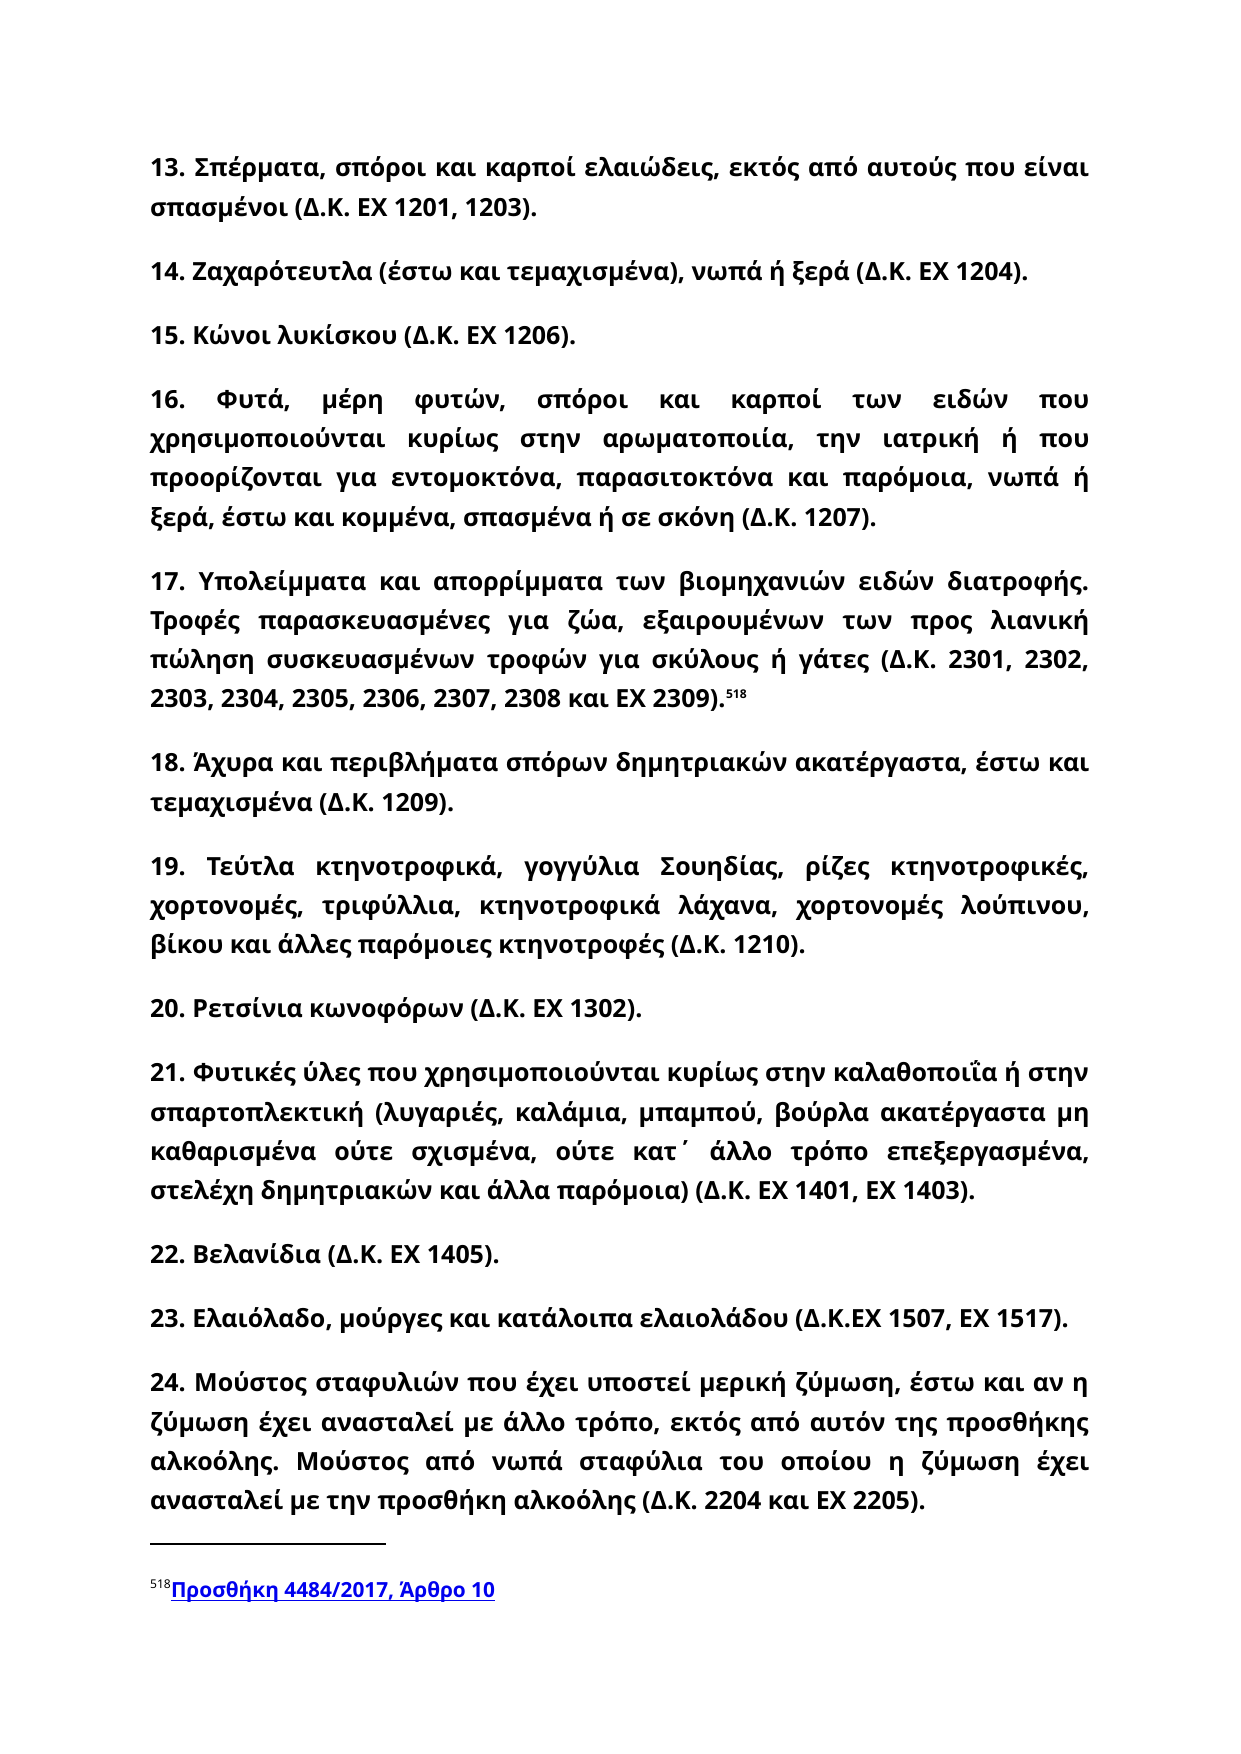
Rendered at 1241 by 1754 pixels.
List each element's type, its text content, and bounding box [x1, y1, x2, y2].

text 17. Υπολείμματα και απορρίμματα των βιομηχανιών ειδών διατροφής. Τροφές παρασκευασμένες για ζώα, εξαιρουμένων των προς λιανική πώληση συσκευασμένων τροφών για σκύλους ή γάτες (Δ.Κ. 2301, 2302, 2303, 2304, 2305, 2306, 2307, 2308 και ΕΧ 2309). [150, 563, 1090, 715]
text 24. Μούστος σταφυλιών που έχει υποστεί μερική ζύμωση, έστω και αν η ζύμωση έχει ανασταλεί με άλλο τρόπο, εκτός από αυτόν της προσθήκης αλκοόλης. Μούστος από νωπά σταφύλια του οποίου η ζύμωση έχει ανασταλεί με την προσθήκη αλκοόλης (Δ.Κ. 2204 και ΕΧ 2205). [150, 1365, 1090, 1517]
text Προσθήκη 4484/2017, Άρθρο 10 [150, 1576, 1090, 1604]
text 15. Κώνοι λυκίσκου (Δ.Κ. ΕΧ 1206). [150, 317, 1090, 352]
text 23. Ελαιόλαδο, μούργες και κατάλοιπα ελαιολάδου (Δ.Κ.ΕΧ 1507, ΕΧ 1517). [150, 1301, 1090, 1335]
text 20. Ρετσίνια κωνοφόρων (Δ.Κ. ΕΧ 1302). [150, 991, 1090, 1025]
text 21. Φυτικές ύλες που χρησιμοποιούνται κυρίως στην καλαθοποιΐα ή στην σπαρτοπλεκτική (λυγαριές, καλάμια, μπαμπού, βούρλα ακατέργαστα μη καθαρισμένα ούτε σχισμένα, ούτε κατ΄ άλλο τρόπο επεξεργασμένα, στελέχη δημητριακών και άλλα παρόμοια) (Δ.Κ. ΕΧ 1401, ΕΧ 1403). [150, 1055, 1090, 1207]
text 18. Άχυρα και περιβλήματα σπόρων δημητριακών ακατέργαστα, έστω και τεμαχισμένα (Δ.Κ. 1209). [150, 745, 1090, 818]
text 14. Ζαχαρότευτλα (έστω και τεμαχισμένα), νωπά ή ξερά (Δ.Κ. ΕΧ 1204). [150, 253, 1090, 287]
text 22. Βελανίδια (Δ.Κ. ΕΧ 1405). [150, 1237, 1090, 1271]
text 19. Τεύτλα κτηνοτροφικά, γογγύλια Σουηδίας, ρίζες κτηνοτροφικές, χορτονομές, τριφύλλια, κτηνοτροφικά λάχανα, χορτονομές λούπινου, βίκου και άλλες παρόμοιες κτηνοτροφές (Δ.Κ. 1210). [150, 848, 1090, 961]
text 13. Σπέρματα, σπόροι και καρποί ελαιώδεις, εκτός από αυτούς που είναι σπασμένοι (Δ.Κ. ΕΧ 1201, 1203). [150, 150, 1090, 223]
text 16. Φυτά, μέρη φυτών, σπόροι και καρποί των ειδών που χρησιμοποιούνται κυρίως στην αρωματοποιία, την ιατρική ή που προορίζονται για εντομοκτόνα, παρασιτοκτόνα και παρόμοια, νωπά ή ξερά, έστω και κομμένα, σπασμένα ή σε σκόνη (Δ.Κ. 1207). [150, 382, 1090, 533]
